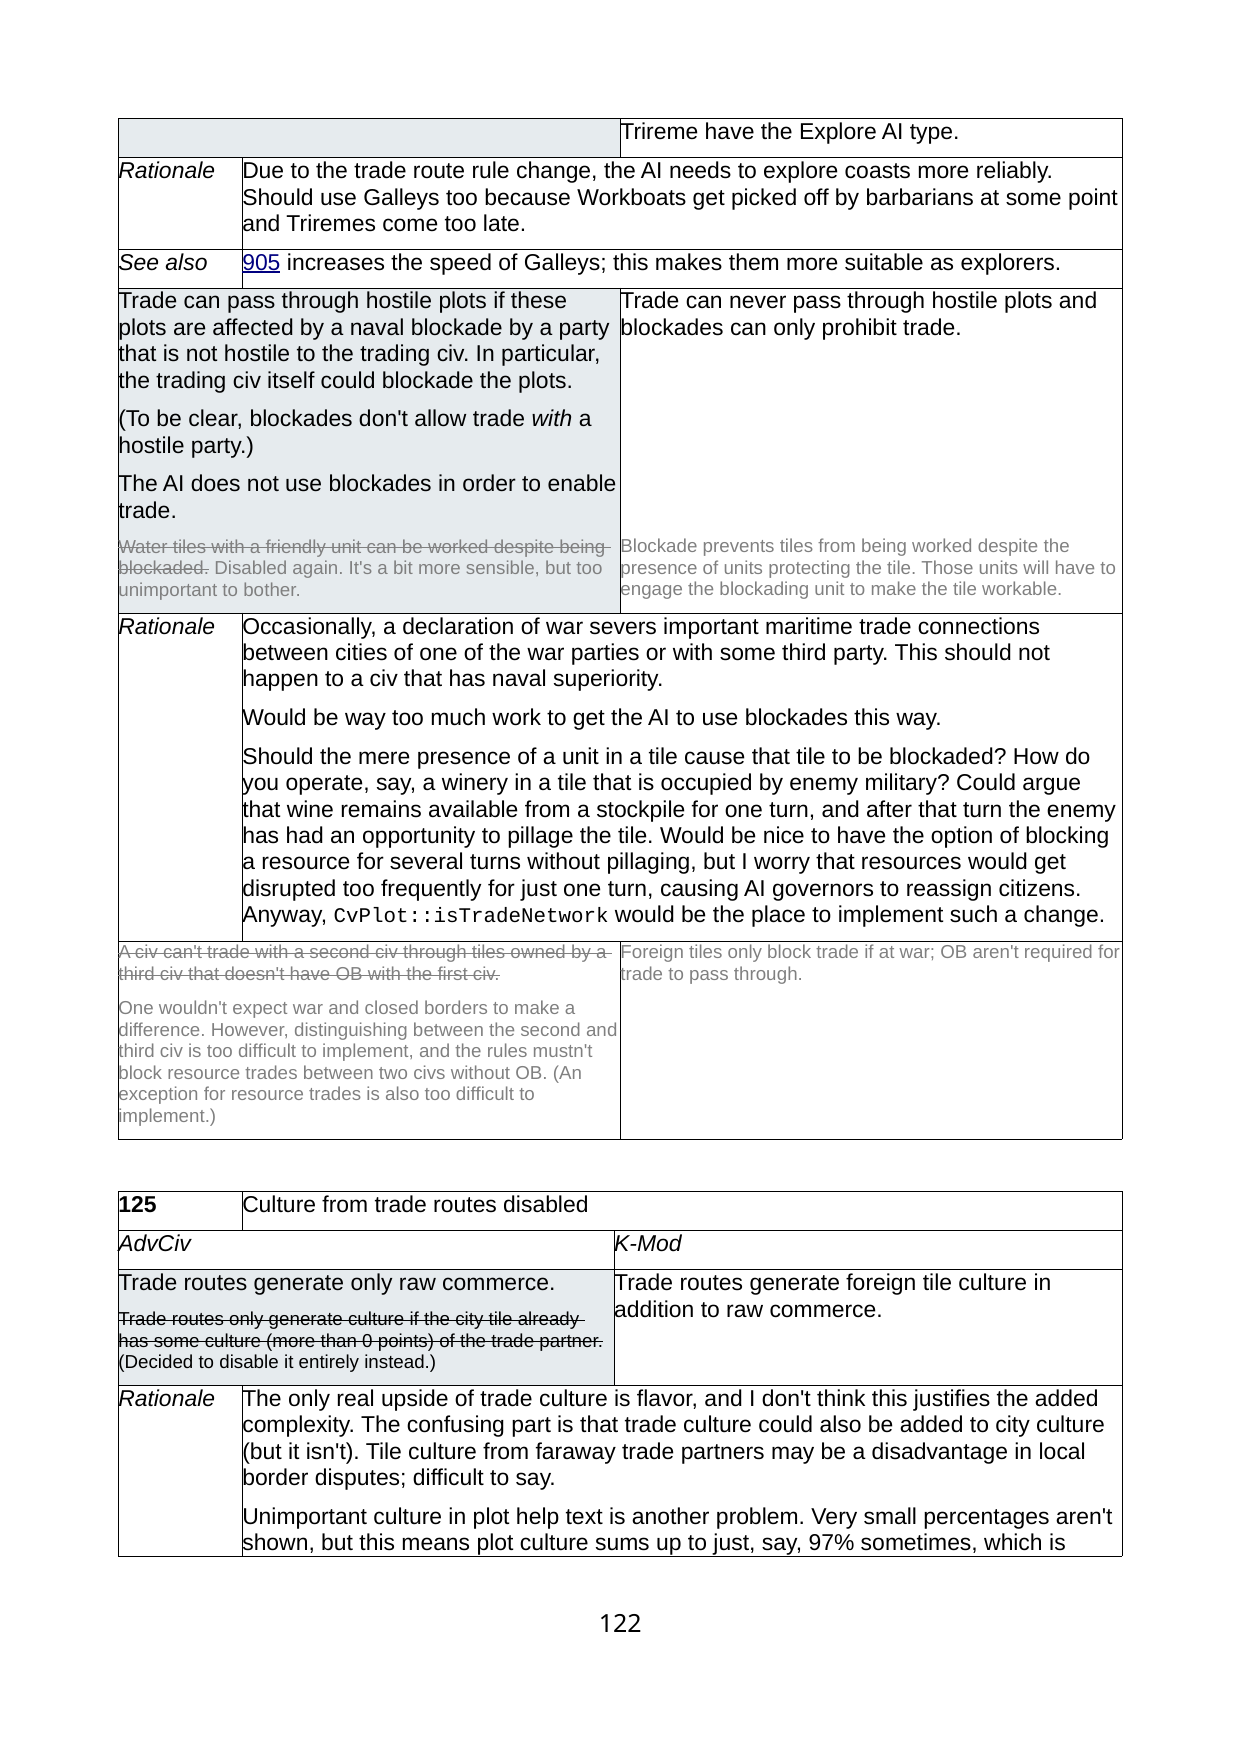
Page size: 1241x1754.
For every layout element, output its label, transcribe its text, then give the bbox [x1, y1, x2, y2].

table_cell [119, 119, 620, 157]
table_cell Trireme have the Explore AI type. [621, 119, 1122, 157]
table_cell Trade can never pass through hostile plots and blockades can only prohibit trade. Blockade prevents tiles from being worked despite the presence of units protecting the tile. Those units will have to engage the blockading unit to make the tile workable. [621, 289, 1122, 613]
table_cell The only real upside of trade culture is flavor, and I don't think this justifies the added complexity. The confusing part is that trade culture could also be added to city culture (but it isn't). Tile culture from faraway trade partners may be a disadvantage in local border disputes; difficult to say. Unimportant culture in plot help text is another problem. Very small percentages aren't shown, but this means plot culture sums up to just, say, 97% sometimes, which is [243, 1386, 1122, 1556]
table_cell Trade can pass through hostile plots if these plots are affected by a naval blockade by a party that is not hostile to the trading civ. In particular, the trading civ itself could blockade the plots. (To be clear, blockades don't allow trade with a hostile party.) The AI does not use blockades in order to enable trade. Water tiles with a friendly unit can be worked despite being blockaded. Disabled again. It's a bit more sensible, but too unimportant to bother. [119, 289, 620, 613]
table_cell Trade routes generate foreign tile culture in addition to raw commerce. [615, 1270, 1122, 1385]
table_cell Due to the trade route rule change, the AI needs to explore coasts more reliably. Should use Galleys too because Workboats get picked off by barbarians at some point and Triremes come too late. [243, 158, 1122, 248]
table_header 125 [119, 1192, 242, 1230]
table_cell Foreign tiles only block trade if at war; OB aren't required for trade to pass through. [621, 942, 1122, 1138]
table_cell Rationale [119, 1386, 242, 1556]
table_cell See also [119, 250, 242, 287]
table_cell 905 increases the speed of Galleys; this makes them more suitable as explorers. [243, 250, 1122, 287]
table_cell AdvCiv [119, 1231, 614, 1269]
table_cell A civ can't trade with a second civ through tiles owned by a third civ that doesn't have OB with the first civ. One wouldn't expect war and closed borders to make a difference. However, distinguishing between the second and third civ is too difficult to implement, and the rules mustn't block resource trades between two civs without OB. (An exception for resource trades is also too difficult to implement.) [119, 942, 620, 1138]
table_cell Rationale [119, 158, 242, 248]
table_cell Trade routes generate only raw commerce. Trade routes only generate culture if the city tile already has some culture (more than 0 points) of the trade partner. (Decided to disable it entirely instead.) [119, 1270, 614, 1385]
table_cell K-Mod [615, 1231, 1122, 1269]
table_cell Rationale [119, 614, 242, 941]
table_cell Occasionally, a declaration of war severs important maritime trade connections between cities of one of the war parties or with some third party. This should not happen to a civ that has naval superiority. Would be way too much work to get the AI to use blockades this way. Should the mere presence of a unit in a tile cause that tile to be blockaded? How do you operate, say, a winery in a tile that is occupied by enemy military? Could argue that wine remains available from a stockpile for one turn, and after that turn the enemy has had an opportunity to pillage the tile. Would be nice to have the option of blocking a resource for several turns without pillaging, but I worry that resources would get disrupted too frequently for just one turn, causing AI governors to reassign citizens. Anyway, CvPlot::isTradeNetwork would be the place to implement such a change. [243, 614, 1122, 941]
table_header Culture from trade routes disabled [243, 1192, 1122, 1230]
